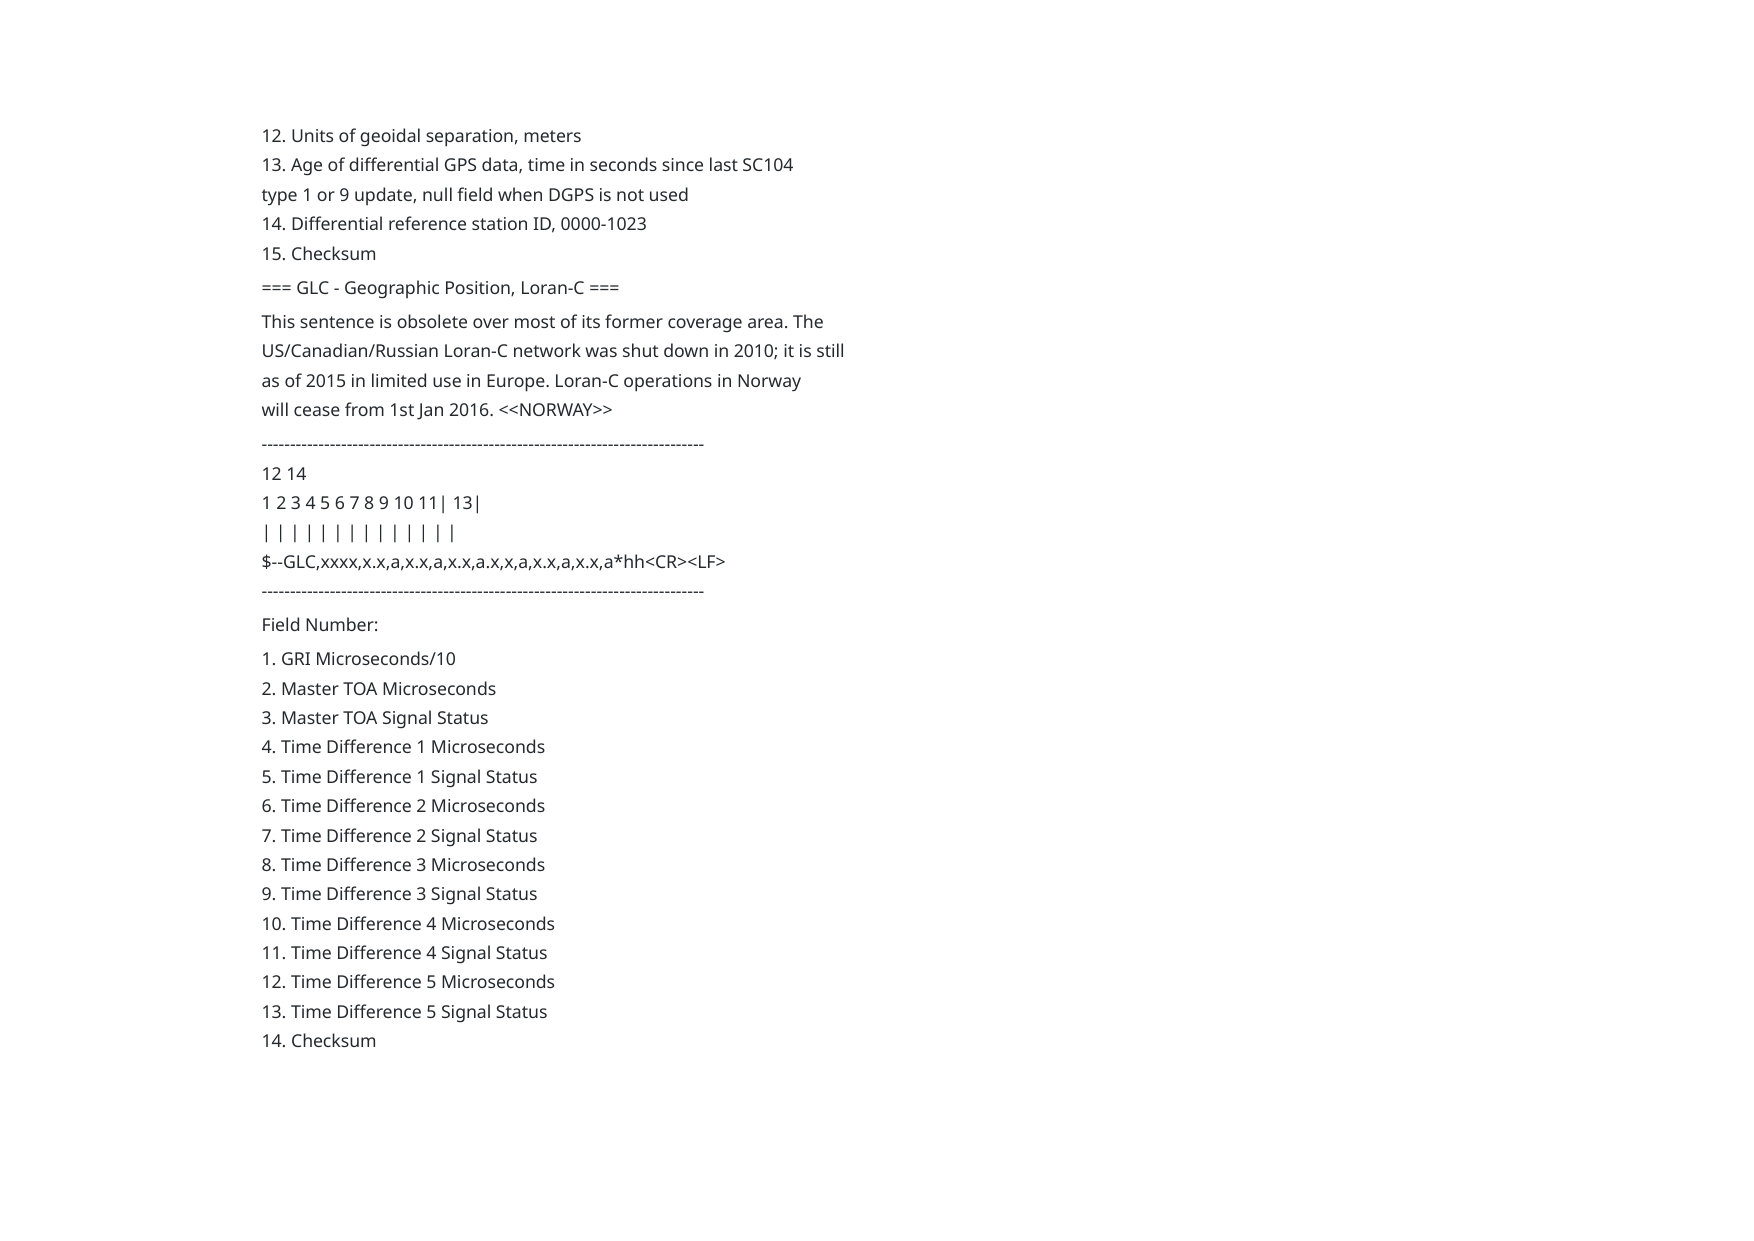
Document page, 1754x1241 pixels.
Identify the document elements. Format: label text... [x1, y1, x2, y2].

table_cell === GLC - Geographic Position, Loran-C === [261, 270, 1636, 299]
table_cell [261, 421, 1636, 426]
table_cell 13. Age of differential GPS data, time in seconds since last SC104 [261, 148, 1636, 177]
table_cell US/Canadian/Russian Loran-C network was shut down in 2010; it is still [261, 333, 1636, 363]
table_cell [118, 935, 261, 964]
table_cell 1. GRI Microseconds/10 [261, 641, 1636, 671]
table_cell [118, 994, 261, 1023]
table_cell [118, 641, 261, 671]
table_cell [118, 456, 261, 485]
table_cell 4. Time Difference 1 Microseconds [261, 730, 1636, 759]
table_cell 15. Checksum [261, 236, 1636, 265]
table_cell 5. Time Difference 1 Signal Status [261, 759, 1636, 788]
table_cell [118, 392, 261, 421]
table_cell will cease from 1st Jan 2016. <<NORWAY>> [261, 392, 1636, 421]
table_cell [261, 299, 1636, 304]
table_cell $--GLC,xxxx,x.x,a,x.x,a,x.x,a.x,x,a,x.x,a,x.x,a*hh<CR><LF> [261, 544, 1636, 573]
table_cell [118, 148, 261, 177]
table_cell Field Number: [261, 607, 1636, 637]
table_cell ------------------------------------------------------------------------------ [261, 573, 1636, 602]
table_cell 12. Time Difference 5 Microseconds [261, 965, 1636, 994]
table_cell [118, 304, 261, 333]
table_cell 14. Differential reference station ID, 0000-1023 [261, 206, 1636, 236]
table_cell [261, 1053, 1636, 1057]
table_cell 11. Time Difference 4 Signal Status [261, 935, 1636, 964]
table_cell [118, 333, 261, 363]
table_cell [118, 573, 261, 602]
table_cell [118, 1023, 261, 1053]
table_cell [261, 265, 1636, 270]
table_cell [118, 206, 261, 236]
table_cell [118, 265, 261, 270]
table_cell [118, 671, 261, 700]
table_cell [118, 603, 261, 607]
table_cell [118, 1058, 261, 1116]
table_cell [118, 177, 261, 206]
table_cell 6. Time Difference 2 Microseconds [261, 788, 1636, 818]
table_cell | | | | | | | | | | | | | | [261, 514, 1636, 544]
table_cell [118, 607, 261, 637]
table_cell [118, 965, 261, 994]
table_cell 9. Time Difference 3 Signal Status [261, 876, 1636, 906]
table_cell [118, 876, 261, 906]
table_cell [261, 637, 1636, 641]
table_cell 8. Time Difference 3 Microseconds [261, 847, 1636, 876]
table_cell [118, 426, 261, 456]
table_cell [118, 818, 261, 847]
table_cell [118, 637, 261, 641]
table_cell [261, 603, 1636, 607]
table_cell [118, 788, 261, 818]
table_cell as of 2015 in limited use in Europe. Loran-C operations in Norway [261, 363, 1636, 392]
table_cell 14. Checksum [261, 1023, 1636, 1053]
table_cell [118, 759, 261, 788]
table_cell [118, 236, 261, 265]
table_cell 10. Time Difference 4 Microseconds [261, 906, 1636, 935]
table_cell [118, 118, 261, 147]
table_cell [118, 700, 261, 729]
table_cell 12 14 [261, 456, 1636, 485]
table_cell [118, 1053, 261, 1057]
table_cell [118, 363, 261, 392]
table_cell 1 2 3 4 5 6 7 8 9 10 11| 13| [261, 485, 1636, 514]
table_cell ------------------------------------------------------------------------------ [261, 426, 1636, 456]
table_cell [118, 485, 261, 514]
table_cell [118, 847, 261, 876]
table_cell [118, 544, 261, 573]
table_cell [118, 514, 261, 544]
table_cell 3. Master TOA Signal Status [261, 700, 1636, 729]
table_cell 12. Units of geoidal separation, meters [261, 118, 1636, 147]
table_cell [118, 906, 261, 935]
table_cell 13. Time Difference 5 Signal Status [261, 994, 1636, 1023]
table_cell 7. Time Difference 2 Signal Status [261, 818, 1636, 847]
table_cell type 1 or 9 update, null field when DGPS is not used [261, 177, 1636, 206]
table_cell This sentence is obsolete over most of its former coverage area. The [261, 304, 1636, 333]
table_cell [118, 270, 261, 299]
table_cell [118, 299, 261, 304]
table_cell [261, 1058, 1636, 1116]
table_cell [118, 421, 261, 426]
table_cell 2. Master TOA Microseconds [261, 671, 1636, 700]
table_cell [118, 730, 261, 759]
